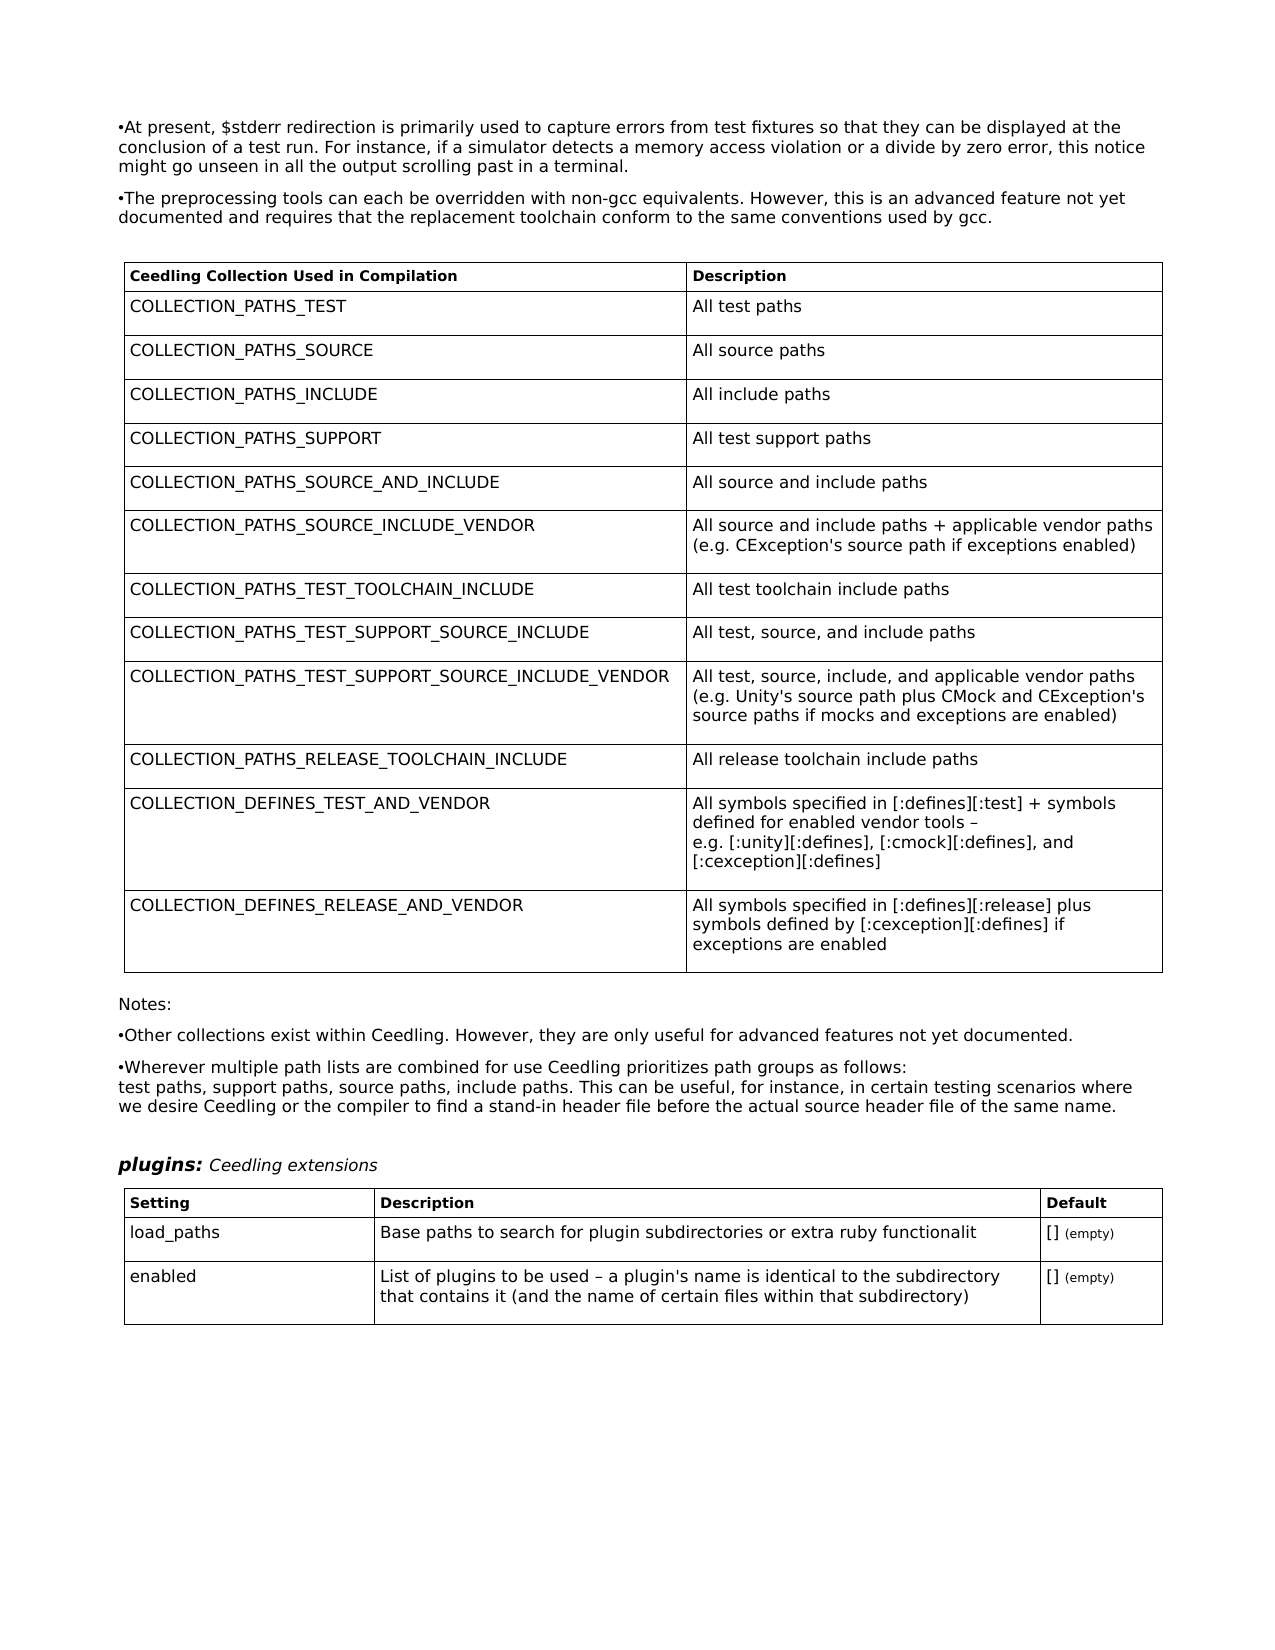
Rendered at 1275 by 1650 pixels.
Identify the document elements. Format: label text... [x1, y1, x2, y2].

table_header Description [687, 263, 1162, 291]
table_cell Base paths to search for plugin subdirectories or extra ruby functionalit [375, 1218, 1040, 1261]
table_cell All symbols specified in [:defines][:release] plus symbols defined by [:cexception][:defines] if exceptions are enabled [687, 891, 1162, 972]
table_cell All test paths [687, 292, 1162, 335]
table_cell COLLECTION_PATHS_RELEASE_TOOLCHAIN_INCLUDE [125, 745, 686, 787]
list At present, $stderr redirection is primarily used to capture errors from test fixtures so that they can be displayed at the conclusion of a test run. For instance, if a simulator detects a memory access violation or a divide by zero error, this notice might go unseen in all the output scrolling past in a terminal. [118, 118, 1157, 176]
table_cell [] (empty) [1041, 1262, 1162, 1324]
subtitle plugins: Ceedling extensions [118, 1154, 1157, 1176]
table_cell All test support paths [687, 424, 1162, 466]
table_cell All include paths [687, 380, 1162, 422]
table_cell load_paths [125, 1218, 374, 1261]
table_cell List of plugins to be used – a plugin's name is identical to the subdirectory that contains it (and the name of certain files within that subdirectory) [375, 1262, 1040, 1324]
table_cell COLLECTION_PATHS_SOURCE_INCLUDE_VENDOR [125, 511, 686, 573]
text Notes: [118, 994, 1157, 1014]
table_cell COLLECTION_PATHS_SUPPORT [125, 424, 686, 466]
table_cell COLLECTION_DEFINES_RELEASE_AND_VENDOR [125, 891, 686, 972]
table_cell COLLECTION_PATHS_TEST [125, 292, 686, 335]
list Wherever multiple path lists are combined for use Ceedling prioritizes path groups as follows: test paths, support paths, source paths, include paths. This can be useful, for instance, in certain testing scenarios where we desire Ceedling or the compiler to find a stand-in header file before the actual source header file of the same name. [118, 1058, 1157, 1116]
table_cell All source and include paths + applicable vendor paths (e.g. CException's source path if exceptions enabled) [687, 511, 1162, 573]
table_header Default [1041, 1189, 1162, 1217]
table_cell All test, source, and include paths [687, 618, 1162, 661]
list The preprocessing tools can each be overridden with non-gcc equivalents. However, this is an advanced feature not yet documented and requires that the replacement toolchain conform to the same conventions used by gcc. [118, 189, 1157, 227]
table_cell COLLECTION_DEFINES_TEST_AND_VENDOR [125, 789, 686, 889]
table_cell enabled [125, 1262, 374, 1324]
table_cell COLLECTION_PATHS_INCLUDE [125, 380, 686, 422]
table_cell All release toolchain include paths [687, 745, 1162, 787]
table_cell All test toolchain include paths [687, 574, 1162, 617]
table_cell COLLECTION_PATHS_SOURCE_AND_INCLUDE [125, 467, 686, 510]
table_cell All test, source, include, and applicable vendor paths (e.g. Unity's source path plus CMock and CException's source paths if mocks and exceptions are enabled) [687, 662, 1162, 744]
table_cell All source paths [687, 336, 1162, 378]
table_header Setting [125, 1189, 374, 1217]
table_header Ceedling Collection Used in Compilation [125, 263, 686, 291]
table_cell All symbols specified in [:defines][:test] + symbols defined for enabled vendor tools – e.g. [:unity][:defines], [:cmock][:defines], and [:cexception][:defines] [687, 789, 1162, 889]
table_header Description [375, 1189, 1040, 1217]
table_cell COLLECTION_PATHS_TEST_SUPPORT_SOURCE_INCLUDE_VENDOR [125, 662, 686, 744]
table_cell All source and include paths [687, 467, 1162, 510]
table_cell COLLECTION_PATHS_TEST_TOOLCHAIN_INCLUDE [125, 574, 686, 617]
table_cell COLLECTION_PATHS_SOURCE [125, 336, 686, 378]
table_cell [] (empty) [1041, 1218, 1162, 1261]
table_cell COLLECTION_PATHS_TEST_SUPPORT_SOURCE_INCLUDE [125, 618, 686, 661]
list Other collections exist within Ceedling. However, they are only useful for advanced features not yet documented. [118, 1026, 1157, 1046]
